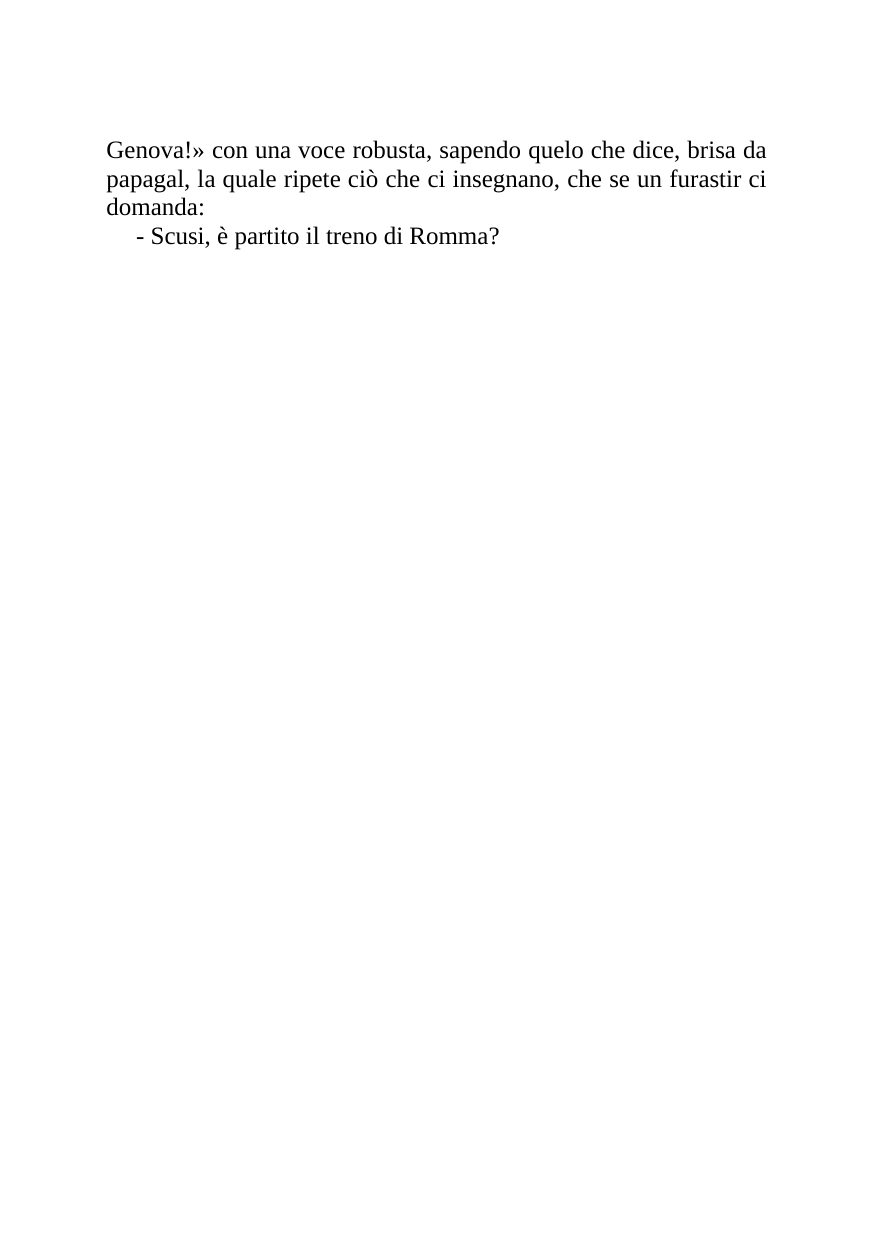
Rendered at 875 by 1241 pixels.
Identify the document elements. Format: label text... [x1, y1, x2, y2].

text - Scusi, è partito il treno di Romma? [106, 221, 768, 250]
text Genova!» con una voce robusta, sapendo quelo che dice, brisa da papagal, la quale ripete ciò che ci insegnano, che se un furastir ci domanda: [106, 135, 768, 221]
